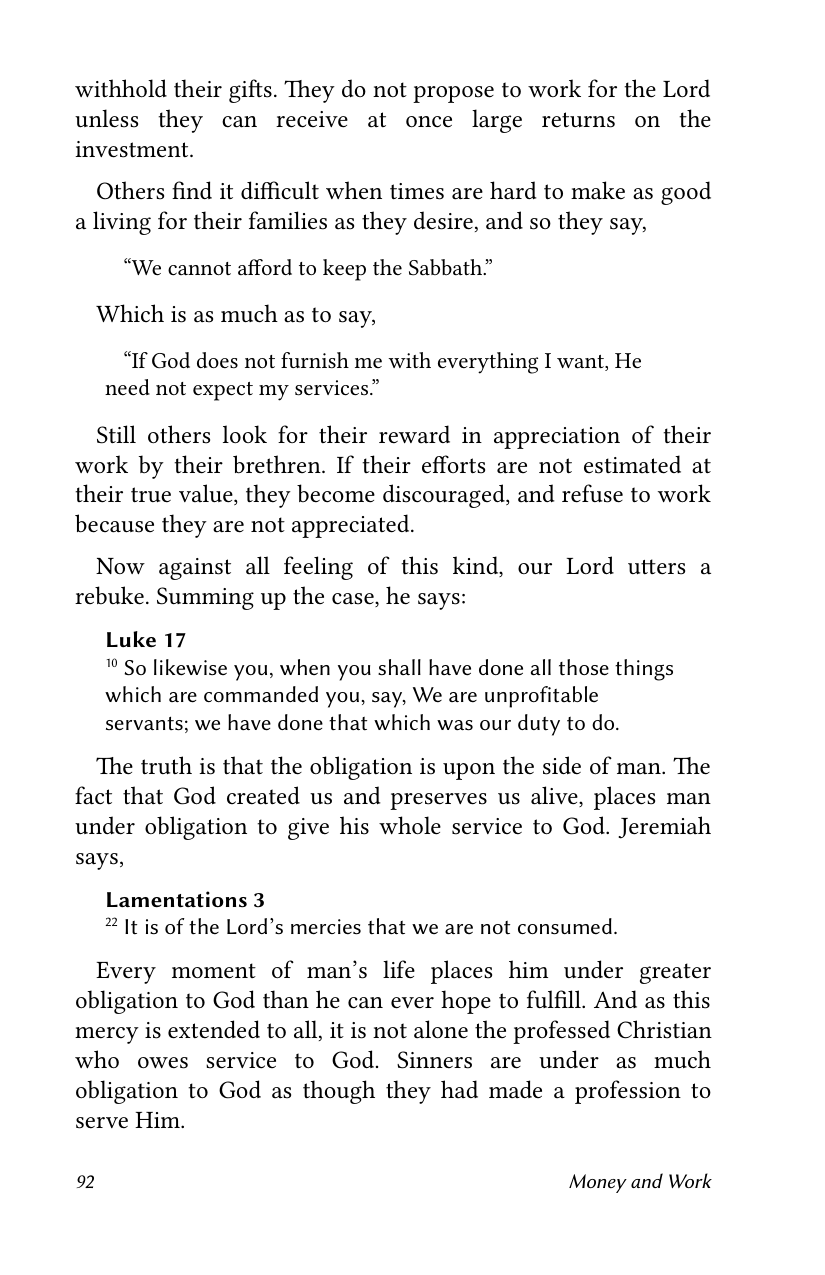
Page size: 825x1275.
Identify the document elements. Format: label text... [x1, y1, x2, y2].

text Lamentations 3 [105, 887, 712, 913]
text Now against all feeling of this kind, our Lord utters a rebuke. Summing up the case, he says: [75, 552, 712, 611]
text Still others look for their reward in appreciation of their work by their brethren. If their efforts are not estimated at their true value, they become discouraged, and refuse to work because they are not appreciated. [75, 421, 712, 539]
text “We cannot afford to keep the Sabbath.” [105, 254, 682, 281]
text Luke 17 [105, 627, 712, 653]
text “If God does not furnish me with everything I want, He need not expect my services.” [105, 348, 682, 401]
text 22 It is of the Lord’s mercies that we are not consumed. [105, 914, 682, 940]
text Others find it difficult when times are hard to make as good a living for their families as they desire, and so they say, [75, 177, 712, 235]
text withhold their gifts. They do not propose to work for the Lord unless they can receive at once large returns on the investment. [75, 75, 712, 163]
text Which is as much as to say, [75, 300, 712, 328]
text The truth is that the obligation is upon the side of man. The fact that God created us and preserves us alive, places man under obligation to give his whole service to God. Jeremiah says, [75, 752, 712, 870]
text 10 So likewise you, when you shall have done all those things which are commanded you, say, We are unprofitable servants; we have done that which was our duty to do. [105, 655, 682, 736]
text Every moment of man’s life places him under greater obligation to God than he can ever hope to fulfill. And as this mercy is extended to all, it is not alone the professed Christian who owes service to God. Sinners are under as much obligation to God as though they had made a profession to serve Him. [75, 957, 712, 1134]
